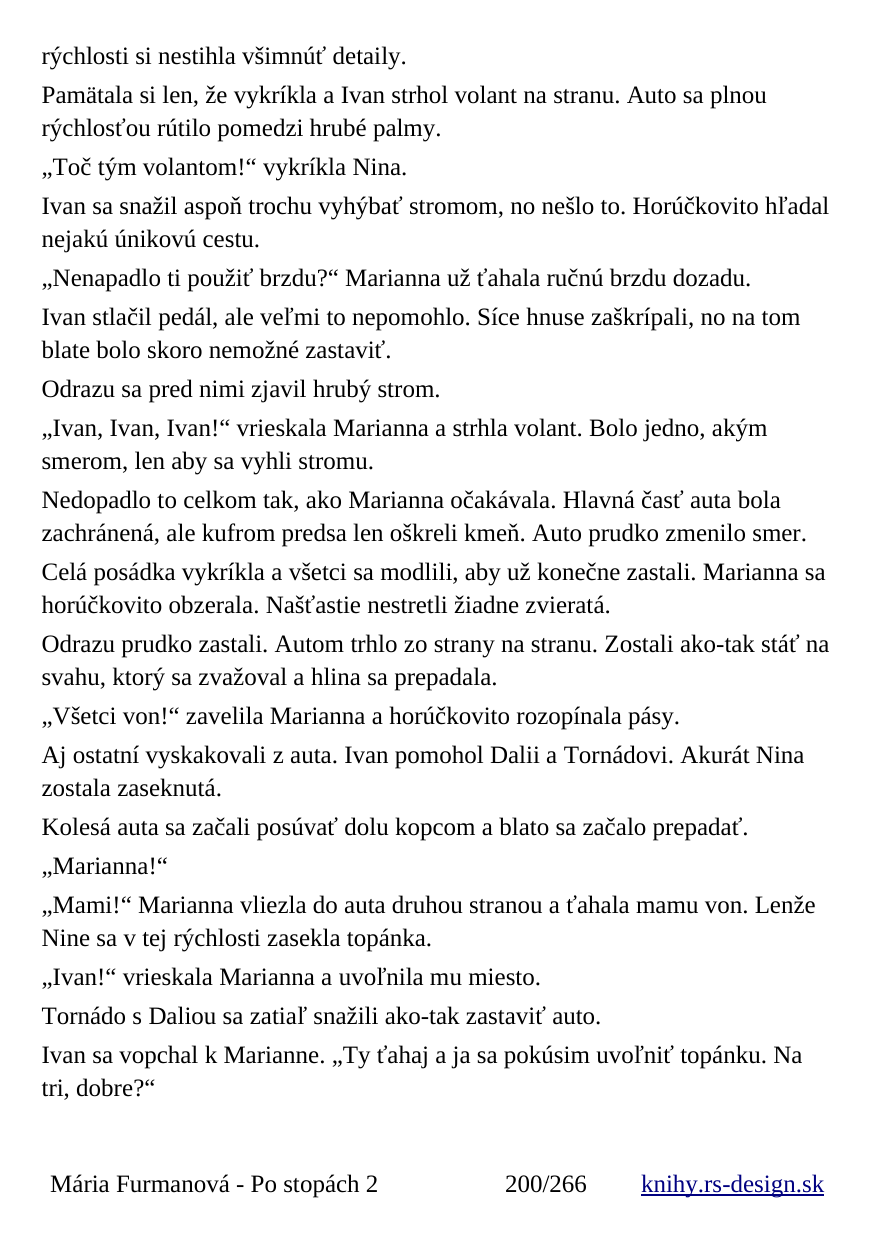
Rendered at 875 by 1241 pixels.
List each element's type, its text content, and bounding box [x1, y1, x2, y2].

text Aj ostatní vyskakovali z auta. Ivan pomohol Dalii a Tornádovi. Akurát Nina zostala zaseknutá. [41, 740, 833, 802]
text Odrazu sa pred nimi zjavil hrubý strom. [41, 374, 833, 403]
text Tornádo s Daliou sa zatiaľ snažili ako-tak zastaviť auto. [41, 1001, 833, 1029]
text Kolesá auta sa začali posúvať dolu kopcom a blato sa začalo prepadať. [41, 812, 833, 841]
text „Ivan, Ivan, Ivan!“ vrieskala Marianna a strhla volant. Bolo jedno, akým smerom, len aby sa vyhli stromu. [41, 413, 833, 475]
text Ivan sa snažil aspoň trochu vyhýbať stromom, no nešlo to. Horúčkovito hľadal nejakú únikovú cestu. [41, 191, 833, 253]
text Nedopadlo to celkom tak, ako Marianna očakávala. Hlavná časť auta bola zachránená, ale kufrom predsa len oškreli kmeň. Auto prudko zmenilo smer. [41, 485, 833, 547]
text Celá posádka vykríkla a všetci sa modlili, aby už konečne zastali. Marianna sa horúčkovito obzerala. Našťastie nestretli žiadne zvieratá. [41, 557, 833, 619]
text „Všetci von!“ zavelila Marianna a horúčkovito rozopínala pásy. [41, 701, 833, 730]
text „Marianna!“ [41, 851, 833, 880]
text „Nenapadlo ti použiť brzdu?“ Marianna už ťahala ručnú brzdu dozadu. [41, 263, 833, 292]
text Pamätala si len, že vykríkla a Ivan strhol volant na stranu. Auto sa plnou rýchlosťou rútilo pomedzi hrubé palmy. [41, 80, 833, 142]
text rýchlosti si nestihla všimnúť detaily. [41, 41, 833, 70]
text Ivan stlačil pedál, ale veľmi to nepomohlo. Síce hnuse zaškrípali, no na tom blate bolo skoro nemožné zastaviť. [41, 302, 833, 364]
text „Mami!“ Marianna vliezla do auta druhou stranou a ťahala mamu von. Lenže Nine sa v tej rýchlosti zasekla topánka. [41, 890, 833, 952]
text Ivan sa vopchal k Marianne. „Ty ťahaj a ja sa pokúsim uvoľniť topánku. Na tri, dobre?“ [41, 1040, 833, 1102]
text Odrazu prudko zastali. Autom trhlo zo strany na stranu. Zostali ako-tak stáť na svahu, ktorý sa zvažoval a hlina sa prepadala. [41, 629, 833, 691]
text „Ivan!“ vrieskala Marianna a uvoľnila mu miesto. [41, 962, 833, 991]
text „Toč tým volantom!“ vykríkla Nina. [41, 152, 833, 181]
